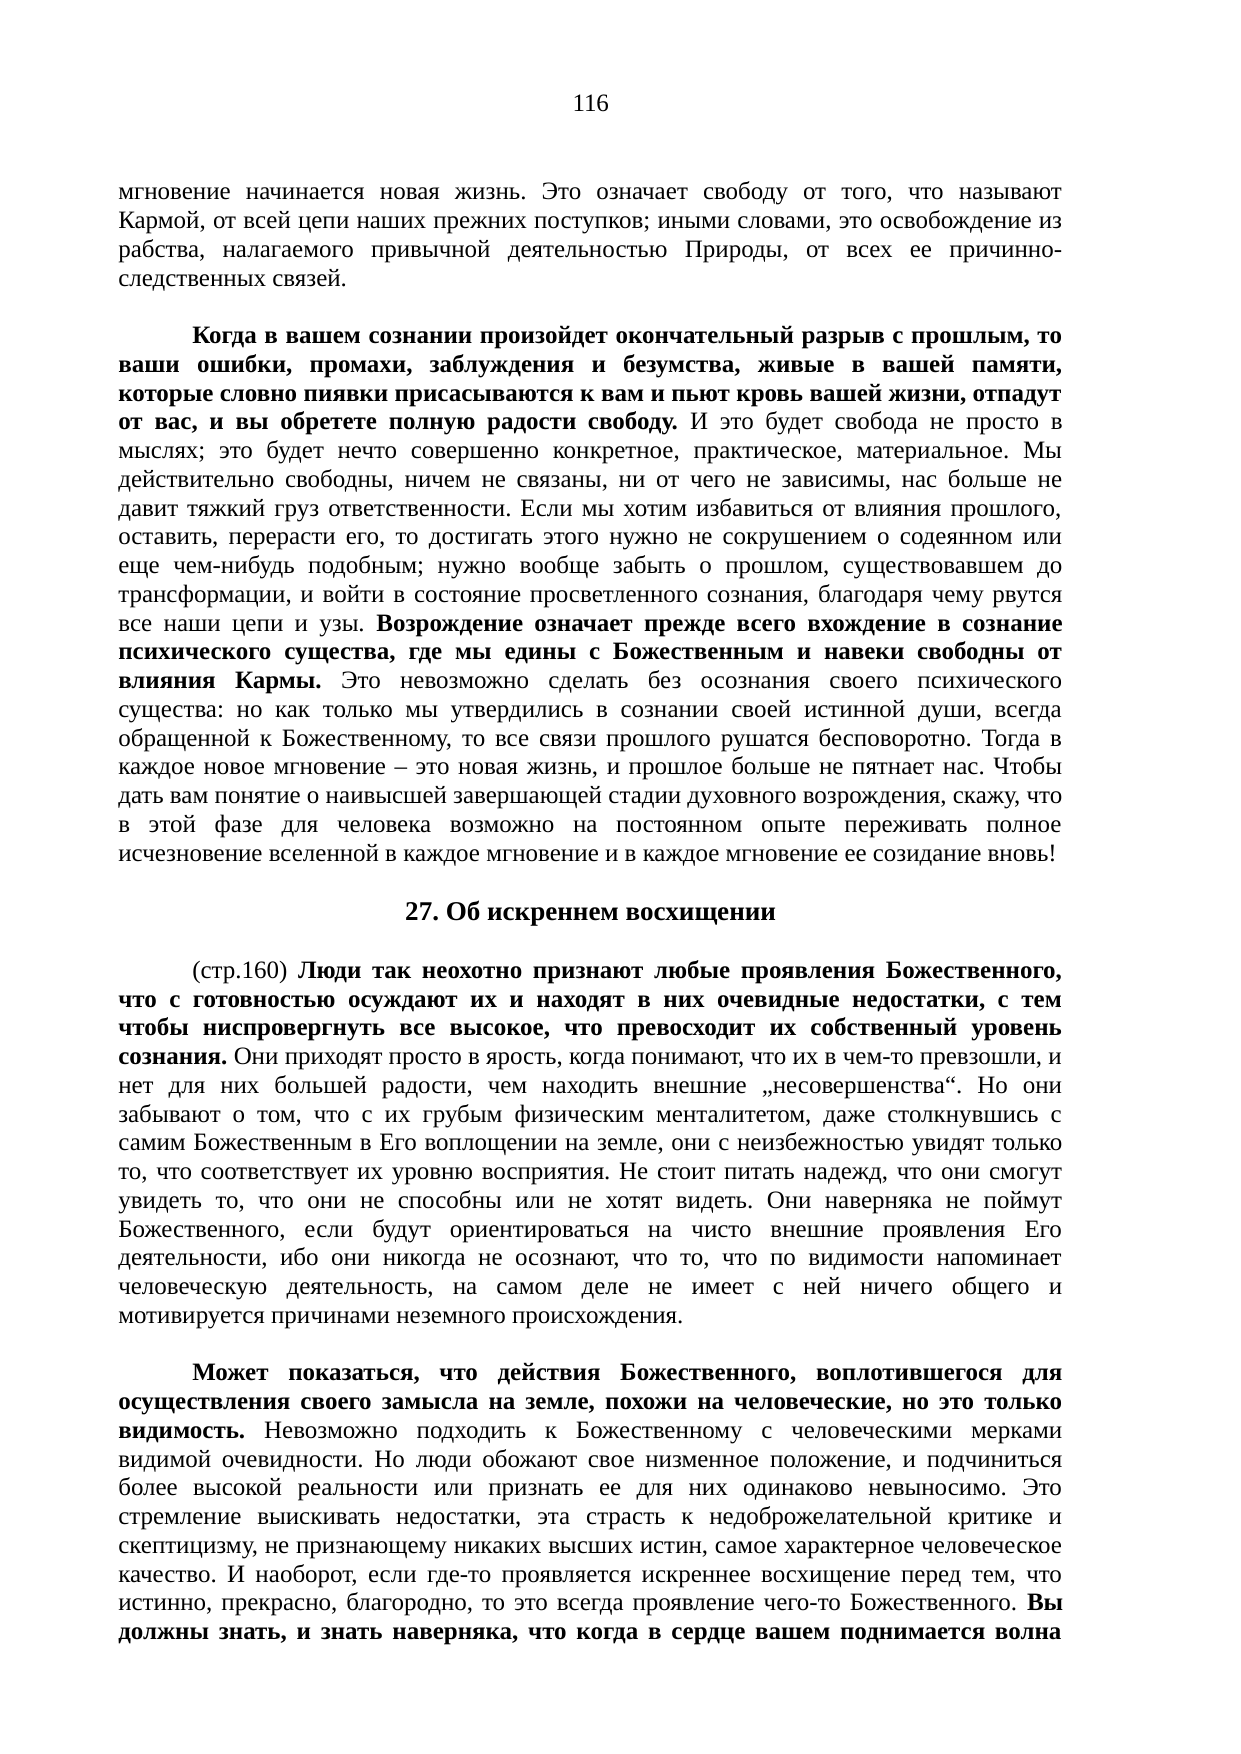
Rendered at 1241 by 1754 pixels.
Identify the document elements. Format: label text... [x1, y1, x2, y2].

text мгновение начинается новая жизнь. Это означает свободу от того, что называют Кармой, от всей цепи наших прежних поступков; иными словами, это освобождение из рабства, налагаемого привычной деятельностью Природы, от всех ее причинно-следственных связей. [118, 176, 1063, 291]
text 27. Об искреннем восхищении [118, 895, 1063, 926]
text Когда в вашем сознании произойдет окончательный разрыв с прошлым, то ваши ошибки, промахи, заблуждения и безумства, живые в вашей памяти, которые словно пиявки присасываются к вам и пьют кровь вашей жизни, отпадут от вас, и вы обретете полную радости свободу. И это будет свобода не просто в мыслях; это будет нечто совершенно конкретное, практическое, материальное. Мы действительно свободны, ничем не связаны, ни от чего не зависимы, нас больше не давит тяжкий груз ответственности. Если мы хотим избавиться от влияния прошлого, оставить, перерасти его, то достигать этого нужно не сокрушением о содеянном или еще чем-нибудь подобным; нужно вообще забыть о прошлом, существовавшем до трансформации, и войти в состояние просветленного сознания, благодаря чему рвутся все наши цепи и узы. Возрождение означает прежде всего вхождение в сознание психического существа, где мы едины с Божественным и навеки свободны от влияния Кармы. Это невозможно сделать без осознания своего психического существа: но как только мы утвердились в сознании своей истинной души, всегда обращенной к Божественному, то все связи прошлого рушатся бесповоротно. Тогда в каждое новое мгновение – это новая жизнь, и прошлое больше не пятнает нас. Чтобы дать вам понятие о наивысшей завершающей стадии духовного возрождения, скажу, что в этой фазе для человека возможно на постоянном опыте переживать полное исчезновение вселенной в каждое мгновение и в каждое мгновение ее созидание вновь! [118, 320, 1063, 866]
text (стр.160) Люди так неохотно признают любые проявления Божественного, что с готовностью осуждают их и находят в них очевидные недостатки, с тем чтобы ниспровергнуть все высокое, что превосходит их собственный уровень сознания. Они приходят просто в ярость, когда понимают, что их в чем-то превзошли, и нет для них большей радости, чем находить внешние „несовершенства“. Но они забывают о том, что с их грубым физическим менталитетом, даже столкнувшись с самим Божественным в Его воплощении на земле, они с неизбежностью увидят только то, что соответствует их уровню восприятия. Не стоит питать надежд, что они смогут увидеть то, что они не способны или не хотят видеть. Они наверняка не поймут Божественного, если будут ориентироваться на чисто внешние проявления Его деятельности, ибо они никогда не осознают, что то, что по видимости напоминает человеческую деятельность, на самом деле не имеет с ней ничего общего и мотивируется причинами неземного происхождения. [118, 955, 1063, 1329]
text Может показаться, что действия Божественного, воплотившегося для осуществления своего замысла на земле, похожи на человеческие, но это только видимость. Невозможно подходить к Божественному с человеческими мерками видимой очевидности. Но люди обожают свое низменное положение, и подчиниться более высокой реальности или признать ее для них одинаково невыносимо. Это стремление выискивать недостатки, эта страсть к недоброжелательной критике и скептицизму, не признающему никаких высших истин, самое характерное человеческое качество. И наоборот, если где-то проявляется искреннее восхищение перед тем, что истинно, прекрасно, благородно, то это всегда проявление чего-то Божественного. Вы должны знать, и знать наверняка, что когда в сердце вашем поднимается волна [118, 1357, 1063, 1645]
